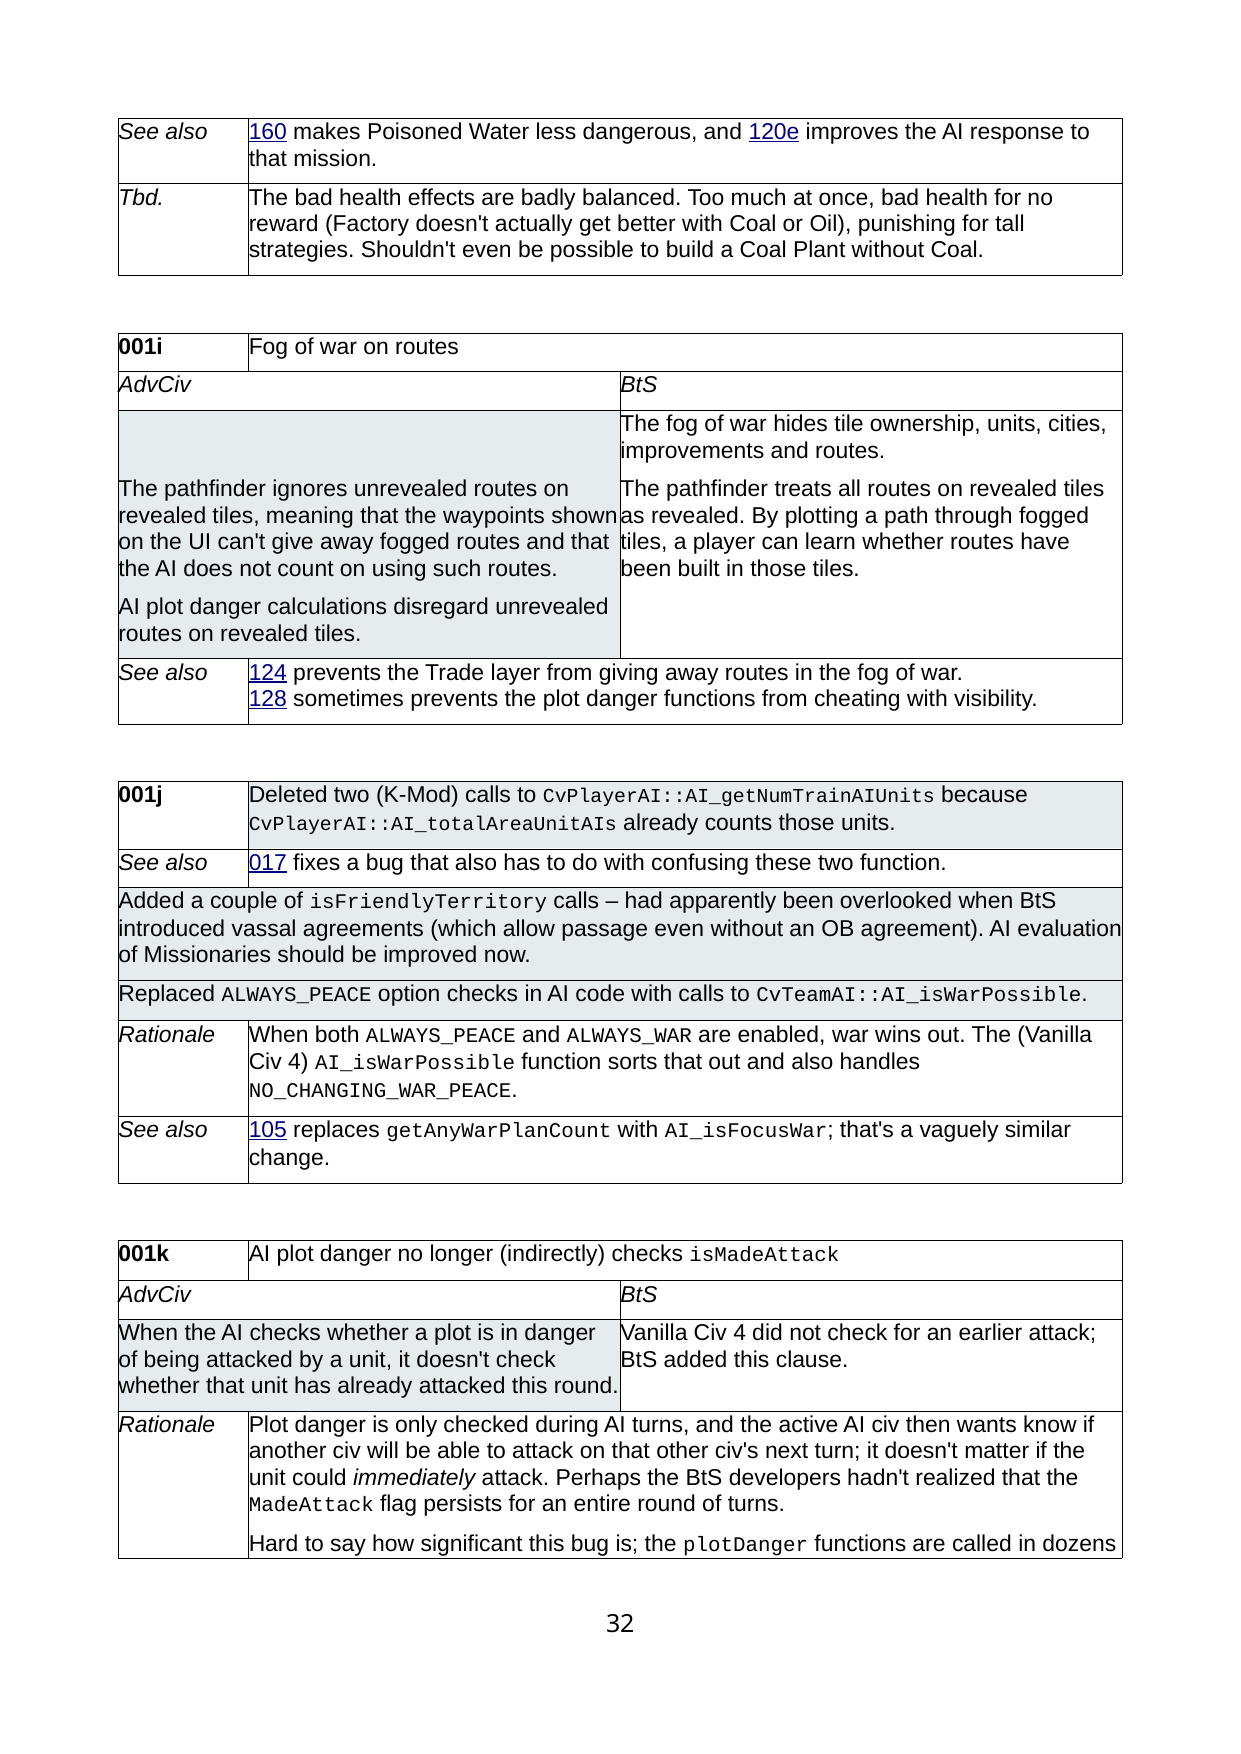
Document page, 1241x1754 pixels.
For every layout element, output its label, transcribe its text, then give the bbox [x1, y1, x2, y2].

table_cell Rationale [119, 1021, 248, 1116]
table_header AI plot danger no longer (indirectly) checks isMadeAttack [249, 1241, 1122, 1280]
table_cell Vanilla Civ 4 did not check for an earlier attack; BtS added this clause. [621, 1320, 1122, 1411]
table_cell 105 replaces getAnyWarPlanCount with AI_isFocusWar; that's a vaguely similar change. [249, 1117, 1122, 1183]
table_cell When the AI checks whether a plot is in danger of being attacked by a unit, it doesn't check whether that unit has already attacked this round. [119, 1320, 620, 1411]
table_cell See also [119, 119, 248, 183]
table_cell The fog of war hides tile ownership, units, cities, improvements and routes. The pathfinder treats all routes on revealed tiles as revealed. By plotting a path through fogged tiles, a player can learn whether routes have been built in those tiles. [621, 411, 1122, 658]
table_cell 124 prevents the Trade layer from giving away routes in the fog of war. 128 sometimes prevents the plot danger functions from cheating with visibility. [249, 659, 1122, 723]
table_cell Rationale [119, 1412, 248, 1558]
table_cell Tbd. [119, 184, 248, 275]
table_cell 017 fixes a bug that also has to do with confusing these two function. [249, 850, 1122, 887]
table_header Fog of war on routes [249, 334, 1122, 371]
table_header Deleted two (K-Mod) calls to CvPlayerAI::AI_getNumTrainAIUnits because CvPlayerAI::AI_totalAreaUnitAIs already counts those units. [249, 782, 1122, 848]
table_cell The pathfinder ignores unrevealed routes on revealed tiles, meaning that the waypoints shown on the UI can't give away fogged routes and that the AI does not count on using such routes. AI plot danger calculations disregard unrevealed routes on revealed tiles. [119, 411, 620, 658]
table_cell See also [119, 850, 248, 887]
table_cell AdvCiv [119, 1281, 620, 1319]
table_header 001i [119, 334, 248, 371]
table_header 001j [119, 782, 248, 848]
table_cell Added a couple of isFriendlyTerritory calls – had apparently been overlooked when BtS introduced vassal agreements (which allow passage even without an OB agreement). AI evaluation of Missionaries should be improved now. [119, 888, 1122, 980]
table_cell Replaced ALWAYS_PEACE option checks in AI code with calls to CvTeamAI::AI_isWarPossible. [119, 981, 1122, 1020]
table_header 001k [119, 1241, 248, 1280]
table_cell When both ALWAYS_PEACE and ALWAYS_WAR are enabled, war wins out. The (Vanilla Civ 4) AI_isWarPossible function sorts that out and also handles NO_CHANGING_WAR_PEACE. [249, 1021, 1122, 1116]
table_cell 160 makes Poisoned Water less dangerous, and 120e improves the AI response to that mission. [249, 119, 1122, 183]
table_cell Plot danger is only checked during AI turns, and the active AI civ then wants know if another civ will be able to attack on that other civ's next turn; it doesn't matter if the unit could immediately attack. Perhaps the BtS developers hadn't realized that the MadeAttack flag persists for an entire round of turns. Hard to say how significant this bug is; the plotDanger functions are called in dozens [249, 1412, 1122, 1558]
table_cell BtS [621, 1281, 1122, 1319]
table_cell See also [119, 659, 248, 723]
table_cell AdvCiv [119, 372, 620, 410]
table_cell BtS [621, 372, 1122, 410]
table_cell The bad health effects are badly balanced. Too much at once, bad health for no reward (Factory doesn't actually get better with Coal or Oil), punishing for tall strategies. Shouldn't even be possible to build a Coal Plant without Coal. [249, 184, 1122, 275]
table_cell See also [119, 1117, 248, 1183]
